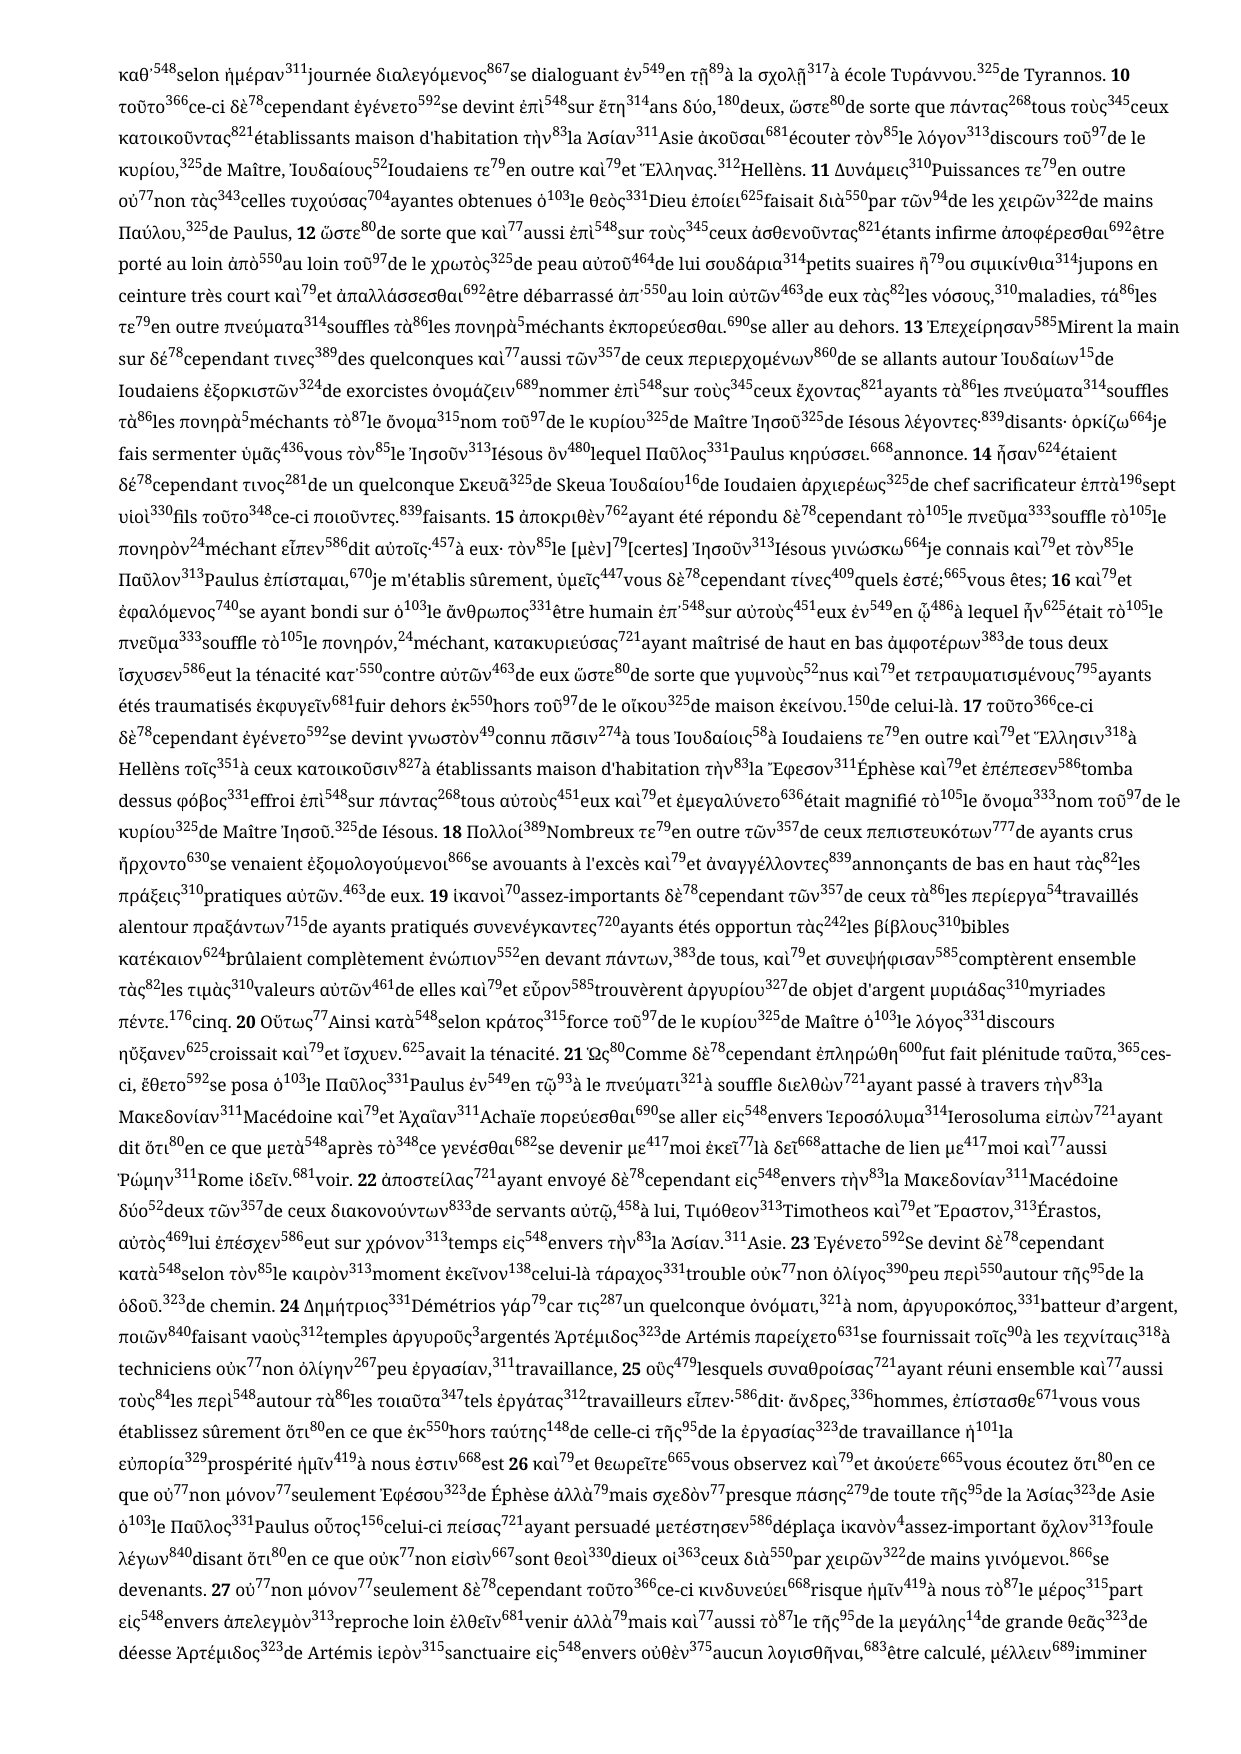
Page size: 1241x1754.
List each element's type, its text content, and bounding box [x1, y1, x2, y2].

text 1 Ἐγένετο592Se devint δὲ78cependant ἐν549en τῷ354à ce τὸν85le Ἀπολλῶ313Apollos εἶναι689être ἐν549en Κορίνθῳ317à Corinthe Παῦλον313Paulus διελθόντα707ayant passé à travers τὰ86les ἀνωτερικὰ5hautes μέρη314parts [κατ]ελθεῖν681venir de haut en bas εἰς548envers Ἔφεσον311Éphèse καὶ79et εὑρεῖν681trouver τινας268des quelconques μαθητὰς312disciples 2 εἶπέν586dit τε79en outre πρὸς548vers αὐτούς·451eux· εἰ340si πνεῦμα315souffle ἅγιον6saint ἐλάβετε583vous prîtes πιστεύσαντες;720ayants crus; οἱ468ceux δὲ78cependant πρὸς548vers αὐτόν·452lui· ἀλλ᾽79mais οὐδ᾽77non cependant εἰ80si πνεῦμα333souffle ἅγιον24saint ἔστιν668est ἠκούσαμεν.581nous écoutâmes. 3 εἶπέν586dit τε·79en outre· εἰς548envers τί399quel οὖν79donc ἐβαπτίσθητε;597vous fûtes baptisé; οἱ468ceux δὲ78cependant εἶπαν·585dirent· εἰς548envers τὸ87le Ἰωάννου325de Ioannes βάπτισμα.315baptême. 4 εἶπεν586dit δὲ78cependant Παῦλος·331Paulus· Ἰωάννης331Ioannes ἐβάπτισεν586baptisa βάπτισμα315baptême μετανοίας323de transintelligence τῷ91à le λαῷ319à peuple λέγων840disant εἰς548envers τὸν346celui ἐρχόμενον849se venant μετ᾽548après αὐτὸν452lui ἵνα80afin que πιστεύσωσιν,898que croient, τοῦτ᾽366ce-ci ἔστιν668est εἰς548envers τὸν85le Ἰησοῦν.313Iésous. 5 ἀκούσαντες720ayants écoutés δὲ78cependant ἐβαπτίσθησαν599furent baptisé εἰς548envers τὸ87le ὄνομα315nom τοῦ97de le κυρίου325de Maître Ἰησοῦ,325de Iésous, 6 καὶ79et ἐπιθέντος716de ayant surposé αὐτοῖς457à eux τοῦ97de le Παύλου325de Paulus [τὰς]82[les] χεῖρας310mains ἦλθεν586vint τὸ105le πνεῦμα333souffle τὸ105le ἅγιον24saint ἐπ᾽548sur αὐτούς,451eux, ἐλάλουν624bavardaient τε79en outre γλώσσαις316à langues καὶ79et ἐπροφήτευον.624prophétisaient. 7 ἦσαν624étaient δὲ78cependant οἱ102les πάντες286tous ἄνδρες330hommes ὡσεὶ77comme si δώδεκα.70douze. 8 Εἰσελθὼν721Ayant venu à l'intérieur δὲ78cependant εἰς548envers τὴν83la συναγωγὴν311synagogue ἐπαρρησιάζετο631se oralisait franchement ἐπὶ548sur μῆνας312mois τρεῖς178trois διαλεγόμενος867se dialoguant καὶ79et πείθων840persuadant [τὰ]86[les] περὶ550autour τῆς95de la βασιλείας323de royauté τοῦ97de le θεοῦ.325de Dieu. 9 ὡς80comme δέ78cependant τινες389des quelconques ἐσκληρύνοντο635étaient durci καὶ79et ἠπείθουν624désobéissaient κακολογοῦντες839discourants en mal τὴν83la ὁδὸν311chemin ἐνώπιον552en devant τοῦ99de le πλήθους,327de multitude, ἀποστὰς721ayant dressé au loin ἀπ᾽550au loin αὐτῶν463de eux ἀφώρισεν586délimita au loin τοὺς84les μαθητὰς312disciples καθ᾽548selon ἡμέραν311journée διαλεγόμενος867se dialoguant ἐν549en τῇ89à la σχολῇ317à école Τυράννου.325de Tyrannos. 10 τοῦτο366ce-ci δὲ78cependant ἐγένετο592se devint ἐπὶ548sur ἔτη314ans δύο,180deux, ὥστε80de sorte que πάντας268tous τοὺς345ceux κατοικοῦντας821établissants maison d'habitation τὴν83la Ἀσίαν311Asie ἀκοῦσαι681écouter τὸν85le λόγον313discours τοῦ97de le κυρίου,325de Maître, Ἰουδαίους52Ioudaiens τε79en outre καὶ79et Ἕλληνας.312Hellèns. 11 Δυνάμεις310Puissances τε79en outre οὐ77non τὰς343celles τυχούσας704ayantes obtenues ὁ103le θεὸς331Dieu ἐποίει625faisait διὰ550par τῶν94de les χειρῶν322de mains Παύλου,325de Paulus, 12 ὥστε80de sorte que καὶ77aussi ἐπὶ548sur τοὺς345ceux ἀσθενοῦντας821étants infirme ἀποφέρεσθαι692être porté au loin ἀπὸ550au loin τοῦ97de le χρωτὸς325de peau αὐτοῦ464de lui σουδάρια314petits suaires ἢ79ou σιμικίνθια314jupons en ceinture très court καὶ79et ἀπαλλάσσεσθαι692être débarrassé ἀπ᾽550au loin αὐτῶν463de eux τὰς82les νόσους,310maladies, τά86les τε79en outre πνεύματα314souffles τὰ86les πονηρὰ5méchants ἐκπορεύεσθαι.690se aller au dehors. 13 Ἐπεχείρησαν585Mirent la main sur δέ78cependant τινες389des quelconques καὶ77aussi τῶν357de ceux περιερχομένων860de se allants autour Ἰουδαίων15de Ioudaiens ἐξορκιστῶν324de exorcistes ὀνομάζειν689nommer ἐπὶ548sur τοὺς345ceux ἔχοντας821ayants τὰ86les πνεύματα314souffles τὰ86les πονηρὰ5méchants τὸ87le ὄνομα315nom τοῦ97de le κυρίου325de Maître Ἰησοῦ325de Iésous λέγοντες·839disants· ὁρκίζω664je fais sermenter ὑμᾶς436vous τὸν85le Ἰησοῦν313Iésous ὃν480lequel Παῦλος331Paulus κηρύσσει.668annonce. 14 ἦσαν624étaient δέ78cependant τινος281de un quelconque Σκευᾶ325de Skeua Ἰουδαίου16de Ioudaien ἀρχιερέως325de chef sacrificateur ἑπτὰ196sept υἱοὶ330fils τοῦτο348ce-ci ποιοῦντες.839faisants. 15 ἀποκριθὲν762ayant été répondu δὲ78cependant τὸ105le πνεῦμα333souffle τὸ105le πονηρὸν24méchant εἶπεν586dit αὐτοῖς·457à eux· τὸν85le [μὲν]79[certes] Ἰησοῦν313Iésous γινώσκω664je connais καὶ79et τὸν85le Παῦλον313Paulus ἐπίσταμαι,670je m'établis sûrement, ὑμεῖς447vous δὲ78cependant τίνες409quels ἐστέ;665vous êtes; 16 καὶ79et ἐφαλόμενος740se ayant bondi sur ὁ103le ἄνθρωπος331être humain ἐπ᾽548sur αὐτοὺς451eux ἐν549en ᾧ486à lequel ἦν625était τὸ105le πνεῦμα333souffle τὸ105le πονηρόν,24méchant, κατακυριεύσας721ayant maîtrisé de haut en bas ἀμφοτέρων383de tous deux ἴσχυσεν586eut la ténacité κατ᾽550contre αὐτῶν463de eux ὥστε80de sorte que γυμνοὺς52nus καὶ79et τετραυματισμένους795ayants étés traumatisés ἐκφυγεῖν681fuir dehors ἐκ550hors τοῦ97de le οἴκου325de maison ἐκείνου.150de celui-là. 17 τοῦτο366ce-ci δὲ78cependant ἐγένετο592se devint γνωστὸν49connu πᾶσιν274à tous Ἰουδαίοις58à Ioudaiens τε79en outre καὶ79et Ἕλλησιν318à Hellèns τοῖς351à ceux κατοικοῦσιν827à établissants maison d'habitation τὴν83la Ἔφεσον311Éphèse καὶ79et ἐπέπεσεν586tomba dessus φόβος331effroi ἐπὶ548sur πάντας268tous αὐτοὺς451eux καὶ79et ἐμεγαλύνετο636était magnifié τὸ105le ὄνομα333nom τοῦ97de le κυρίου325de Maître Ἰησοῦ.325de Iésous. 18 Πολλοί389Nombreux τε79en outre τῶν357de ceux πεπιστευκότων777de ayants crus ἤρχοντο630se venaient ἐξομολογούμενοι866se avouants à l'excès καὶ79et ἀναγγέλλοντες839annonçants de bas en haut τὰς82les πράξεις310pratiques αὐτῶν.463de eux. 19 ἱκανοὶ70assez-importants δὲ78cependant τῶν357de ceux τὰ86les περίεργα54travaillés alentour πραξάντων715de ayants pratiqués συνενέγκαντες720ayants étés opportun τὰς242les βίβλους310bibles κατέκαιον624brûlaient complètement ἐνώπιον552en devant πάντων,383de tous, καὶ79et συνεψήφισαν585comptèrent ensemble τὰς82les τιμὰς310valeurs αὐτῶν461de elles καὶ79et εὗρον585trouvèrent ἀργυρίου327de objet d'argent μυριάδας310myriades πέντε.176cinq. 20 Οὕτως77Ainsi κατὰ548selon κράτος315force τοῦ97de le κυρίου325de Maître ὁ103le λόγος331discours ηὔξανεν625croissait καὶ79et ἴσχυεν.625avait la ténacité. 21 Ὡς80Comme δὲ78cependant ἐπληρώθη600fut fait plénitude ταῦτα,365ces-ci, ἔθετο592se posa ὁ103le Παῦλος331Paulus ἐν549en τῷ93à le πνεύματι321à souffle διελθὼν721ayant passé à travers τὴν83la Μακεδονίαν311Macédoine καὶ79et Ἀχαΐαν311Achaïe πορεύεσθαι690se aller εἰς548envers Ἱεροσόλυμα314Ierosoluma εἰπὼν721ayant dit ὅτι80en ce que μετὰ548après τὸ348ce γενέσθαι682se devenir με417moi ἐκεῖ77là δεῖ668attache de lien με417moi καὶ77aussi Ῥώμην311Rome ἰδεῖν.681voir. 22 ἀποστείλας721ayant envoyé δὲ78cependant εἰς548envers τὴν83la Μακεδονίαν311Macédoine δύο52deux τῶν357de ceux διακονούντων833de servants αὐτῷ,458à lui, Τιμόθεον313Timotheos καὶ79et Ἔραστον,313Érastos, αὐτὸς469lui ἐπέσχεν586eut sur χρόνον313temps εἰς548envers τὴν83la Ἀσίαν.311Asie. 23 Ἐγένετο592Se devint δὲ78cependant κατὰ548selon τὸν85le καιρὸν313moment ἐκεῖνον138celui-là τάραχος331trouble οὐκ77non ὀλίγος390peu περὶ550autour τῆς95de la ὁδοῦ.323de chemin. 24 Δημήτριος331Démétrios γάρ79car τις287un quelconque ὀνόματι,321à nom, ἀργυροκόπος,331batteur d’argent, ποιῶν840faisant ναοὺς312temples ἀργυροῦς3argentés Ἀρτέμιδος323de Artémis παρείχετο631se fournissait τοῖς90à les τεχνίταις318à techniciens οὐκ77non ὀλίγην267peu ἐργασίαν,311travaillance, 25 οὓς479lesquels συναθροίσας721ayant réuni ensemble καὶ77aussi τοὺς84les περὶ548autour τὰ86les τοιαῦτα347tels ἐργάτας312travailleurs εἶπεν·586dit· ἄνδρες,336hommes, ἐπίστασθε671vous vous établissez sûrement ὅτι80en ce que ἐκ550hors ταύτης148de celle-ci τῆς95de la ἐργασίας323de travaillance ἡ101la εὐπορία329prospérité ἡμῖν419à nous ἐστιν668est 26 καὶ79et θεωρεῖτε665vous observez καὶ79et ἀκούετε665vous écoutez ὅτι80en ce que οὐ77non μόνον77seulement Ἐφέσου323de Éphèse ἀλλὰ79mais σχεδὸν77presque πάσης279de toute τῆς95de la Ἀσίας323de Asie ὁ103le Παῦλος331Paulus οὗτος156celui-ci πείσας721ayant persuadé μετέστησεν586déplaça ἱκανὸν4assez-important ὄχλον313foule λέγων840disant ὅτι80en ce que οὐκ77non εἰσὶν667sont θεοὶ330dieux οἱ363ceux διὰ550par χειρῶν322de mains γινόμενοι.866se devenants. 27 οὐ77non μόνον77seulement δὲ78cependant τοῦτο366ce-ci κινδυνεύει668risque ἡμῖν419à nous τὸ87le μέρος315part εἰς548envers ἀπελεγμὸν313reproche loin ἐλθεῖν681venir ἀλλὰ79mais καὶ77aussi τὸ87le τῆς95de la μεγάλης14de grande θεᾶς323de déesse Ἀρτέμιδος323de Artémis ἱερὸν315sanctuaire εἰς548envers οὐθὲν375aucun λογισθῆναι,683être calculé, μέλλειν689imminer τε79en outre καὶ77aussi καθαιρεῖσθαι692être saisi du haut vers le bas τῆς95de la μεγαλειότητος323de magnificence αὐτῆς462de elle ἣν478laquelle ὅλη285toute entière ἡ101la Ἀσία329Asie καὶ79et ἡ101la οἰκουμένη329écoumène σέβεται.674se vénère. 28 Ἀκούσαντες720Ayants écoutés δὲ78cependant καὶ79et γενόμενοι739se ayants devenus πλήρεις46de plénitudes θυμοῦ325de fureur ἔκραζον624croassaient λέγοντες·839disants· μεγάλη45grande ἡ101la Ἄρτεμις329Artémis Ἐφεσίων.64de Éphésiens. 29 καὶ79et ἐπλήσθη600fut rempli ἡ101la πόλις329cité τῆς95de la συγχύσεως,323de confusion, ὥρμησάν585ruèrent τε79en outre ὁμοθυμαδὸν77en même fureur εἰς548envers τὸ87le θέατρον315théâtre συναρπάσαντες720ayants ravis avec Γάϊον313Gaios καὶ79et Ἀρίσταρχον313Aristarque Μακεδόνας,312Macédoniens, συνεκδήμους312compagnons de voyage Παύλου.325de Paulus. 30 Παύλου325de Paulus δὲ78cependant βουλομένου861de se ayant dessein εἰσελθεῖν681venir à l'intérieur εἰς548envers τὸν85le δῆμον313population οὐκ77non εἴων624concédaient αὐτὸν452lui οἱ102les μαθηταί·330disciples· 31 τινὲς286des quelconques δὲ78cependant καὶ77aussi τῶν96de les Ἀσιαρχῶν,324de Asiarques, ὄντες839étants αὐτῷ458à lui φίλοι,46amis, πέμψαντες720ayants mandés πρὸς548vers αὐτὸν452lui παρεκάλουν624appelaient à côté μὴ77ne pas δοῦναι681donner ἑαυτὸν528lui-même εἰς548envers τὸ87le θέατρον.315théâtre. 32 ἄλλοι389autres μὲν77certes οὖν79donc ἄλλο375autre τι271un quelconque ἔκραζον·624croassaient· ἦν625était γὰρ79car ἡ101la ἐκκλησία329église συγκεχυμένη811ayante étée versée ensemble dans la confusion καὶ79et οἱ102les πλείους389plus nombreusement οὐκ77non ᾔδεισαν658avaient su τίνος407de quel ἕνεκα552à cause συνεληλύθεισαν.658avaient venus ensemble. 33 ἐκ550hors δὲ78cependant τοῦ97de le ὄχλου325de foule συνεβίβασαν585concilièrent Ἀλέξανδρον,313Alexandre, προβαλόντων715de ayants jetés devant αὐτὸν452lui τῶν96de les Ἰουδαίων·64de Ioudaiens· ὁ103le δὲ78cependant Ἀλέξανδρος331Alexandre κατασείσας721ayant secoué de haut en bas τὴν243la χεῖρα311main ἤθελεν625voulait ἀπολογεῖσθαι690se apologiser τῷ91à le δήμῳ.319à population. 34 ἐπιγνόντες720ayants reconnus δὲ78cependant ὅτι80en ce que Ἰουδαῖός47Ioudaien ἐστιν,668est, φωνὴ329son de voix ἐγένετο592se devint μία69une ἐκ550hors πάντων383de tous ὡς77comme ἐπὶ548sur ὥρας310heures δύο176deux κραζόντων·833de croassants· μεγάλη285grande ἡ101la Ἄρτεμις329Artémis Ἐφεσίων.64de Éphésiens. 35 Καταστείλας721Ayant équipé de haut en bas δὲ78cependant ὁ103le γραμματεὺς331lettré τὸν85le ὄχλον313foule φησίν·668déclare· ἄνδρες336hommes Ἐφέσιοι,75Éphésiens, τίς410quel γάρ79car ἐστιν668est ἀνθρώπων324de êtres humains ὃς498lequel οὐ77non γινώσκει668connaît τὴν83la Ἐφεσίων64de Éphésiens πόλιν311cité νεωκόρον313néocore οὖσαν820étante τῆς95de la μεγάλης14de grande Ἀρτέμιδος323de Artémis καὶ79et τοῦ99de le διοπετοῦς;67de tombée de Zeus; 36 ἀναντιρρήτων43de incontestables οὖν79donc ὄντων835de étants τούτων359de ces-ci δέον842attachant de lien ἐστὶν668est ὑμᾶς436vous κατεσταλμένους795ayants étés équipés de haut en bas ὑπάρχειν689subsister καὶ79et μηδὲν375pas un προπετὲς55tombant en avant πράσσειν.689pratiquer. 37 ἠγάγετε583vous conduisîtes γὰρ79car τοὺς84les ἄνδρας312hommes τούτους137ceux-ci οὔτε79ni ἱεροσύλους52voleurs sacrilèges de temples οὔτε79ni βλασφημοῦντας821blasphémants τὴν83la θεὸν311déesse ἡμῶν.423de nous. 38 εἰ80si μὲν79certes οὖν79donc Δημήτριος331Démétrios καὶ79et οἱ102les σὺν549avec αὐτῷ458à lui τεχνῖται330techniciens ἔχουσιν667ont πρός548vers τινα373un quelconque λόγον,313discours, ἀγοραῖοι70appartenants aux agoras ἄγονται679sont conduits καὶ79et ἀνθύπατοί330proconsuls εἰσιν,667sont, ἐγκαλείτωσαν571appellent en accusation ἀλλήλοις.502à les uns les autres. 39 εἰ80si δέ78cependant τι375un quelconque περὶ550autour ἑτέρων383de autres-différents ἐπιζητεῖτε,665vous surcherchez, ἐν549en τῇ89à la ἐννόμῳ8à dans la loi ἐκκλησίᾳ317à église ἐπιλυθήσεται.619sera expliqué. 40 καὶ77aussi γὰρ79car κινδυνεύομεν663nous risquons ἐγκαλεῖσθαι692être appelé en accusation στάσεως323de dressement περὶ550autour τῆς356de celle σήμερον,77aujourd'hui, μηδενὸς386de pas un αἰτίου67de auteur ὑπάρχοντος836de subsistant περὶ550autour οὗ494de lequel [οὐ]77[non] δυνησόμεθα607nous nous pourrons ἀποδοῦναι681redonner λόγον313discours περὶ550autour τῆς95de la συστροφῆς323de torsion ensemble ταύτης.148de celle-ci. καὶ79et ταῦτα347ces-ci εἰπὼν721ayant dit ἀπέλυσεν586délia au loin τὴν83la ἐκκλησίαν.311église. [118, 59, 1181, 1665]
